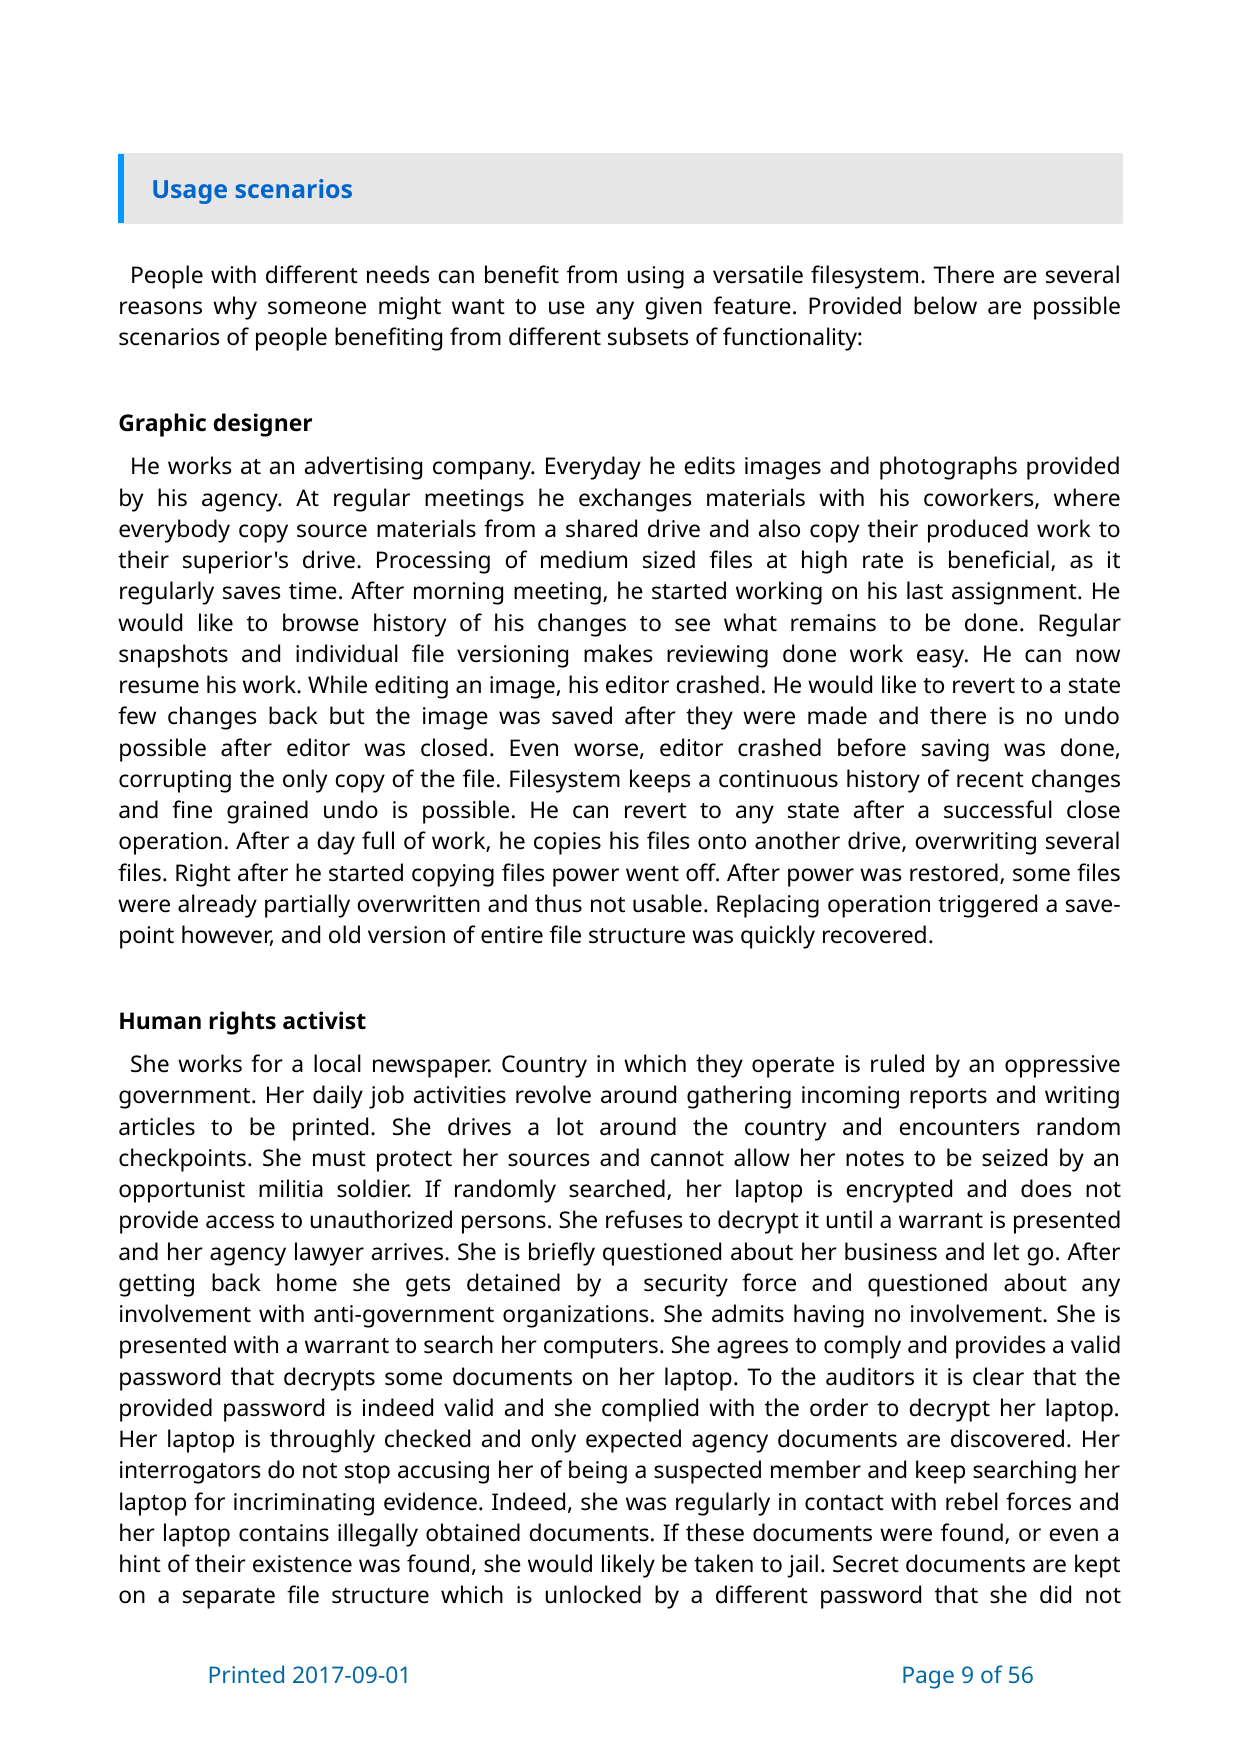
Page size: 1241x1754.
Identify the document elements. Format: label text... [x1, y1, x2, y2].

text People with different needs can benefit from using a versatile filesystem. There are several reasons why someone might want to use any given feature. Provided below are possible scenarios of people benefiting from different subsets of functionality: [118, 259, 1122, 352]
text She works for a local newspaper. Country in which they operate is ruled by an oppressive government. Her daily job activities revolve around gathering incoming reports and writing articles to be printed. She drives a lot around the country and encounters random checkpoints. She must protect her sources and cannot allow her notes to be seized by an opportunist militia soldier. If randomly searched, her laptop is encrypted and does not provide access to unauthorized persons. She refuses to decrypt it until a warrant is presented and her agency lawyer arrives. She is briefly questioned about her business and let go. After getting back home she gets detained by a security force and questioned about any involvement with anti-government organizations. She admits having no involvement. She is presented with a warrant to search her computers. She agrees to comply and provides a valid password that decrypts some documents on her laptop. To the auditors it is clear that the provided password is indeed valid and she complied with the order to decrypt her laptop. Her laptop is throughly checked and only expected agency documents are discovered. Her interrogators do not stop accusing her of being a suspected member and keep searching her laptop for incriminating evidence. Indeed, she was regularly in contact with rebel forces and her laptop contains illegally obtained documents. If these documents were found, or even a hint of their existence was found, she would likely be taken to jail. Secret documents are kept on a separate file structure which is unlocked by a different password that she did not [118, 1048, 1122, 1611]
subtitle Human rights activist [118, 1005, 1122, 1036]
text He works at an advertising company. Everyday he edits images and photographs provided by his agency. At regular meetings he exchanges materials with his coworkers, where everybody copy source materials from a shared drive and also copy their produced work to their superior's drive. Processing of medium sized files at high rate is beneficial, as it regularly saves time. After morning meeting, he started working on his last assignment. He would like to browse history of his changes to see what remains to be done. Regular snapshots and individual file versioning makes reviewing done work easy. He can now resume his work. While editing an image, his editor crashed. He would like to revert to a state few changes back but the image was saved after they were made and there is no undo possible after editor was closed. Even worse, editor crashed before saving was done, corrupting the only copy of the file. Filesystem keeps a continuous history of recent changes and fine grained undo is possible. He can revert to any state after a successful close operation. After a day full of work, he copies his files onto another drive, overwriting several files. Right after he started copying files power went off. After power was restored, some files were already partially overwritten and thus not usable. Replacing operation triggered a save-point however, and old version of entire file structure was quickly recovered. [118, 450, 1122, 950]
subtitle Usage scenarios [124, 155, 1122, 223]
subtitle Graphic designer [118, 407, 1122, 438]
